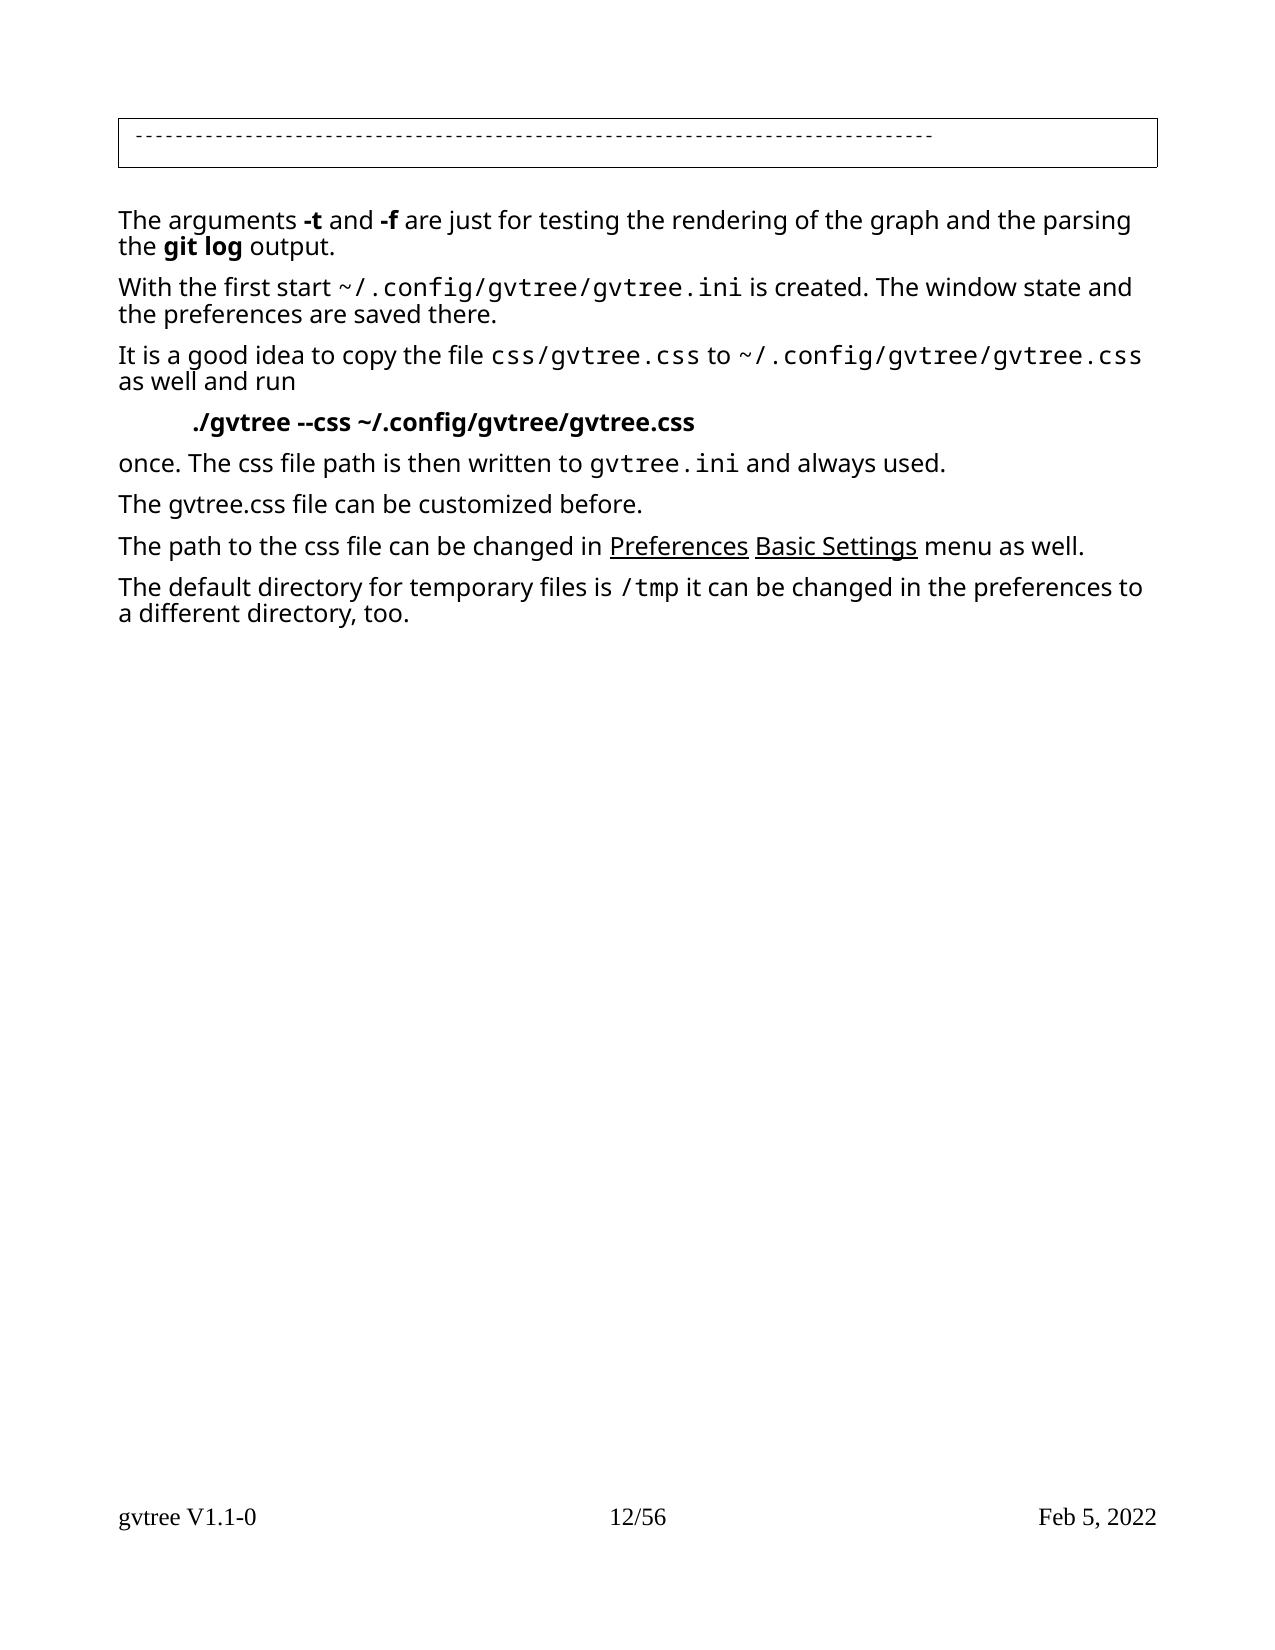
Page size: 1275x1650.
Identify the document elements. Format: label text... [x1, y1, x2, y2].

text It is a good idea to copy the file css/gvtree.css to ~/.config/gvtree/gvtree.css as well and run [118, 343, 1157, 396]
text The path to the css file can be changed in Preferences Basic Settings menu as well. [118, 534, 1157, 560]
text With the first start ~/.config/gvtree/gvtree.ini is created. The window state and the preferences are saved there. [118, 276, 1157, 328]
table_header [119, 119, 1157, 167]
text The arguments -t and -f are just for testing the rendering of the graph and the parsing the git log output. [118, 208, 1157, 261]
text once. The css file path is then written to gvtree.ini and always used. [118, 452, 1157, 478]
text ./gvtree --css ~/.config/gvtree/gvtree.css [118, 411, 1157, 437]
text The default directory for temporary files is /tmp it can be changed in the preferences to a different directory, too. [118, 575, 1157, 628]
text The gvtree.css file can be customized before. [118, 493, 1157, 519]
